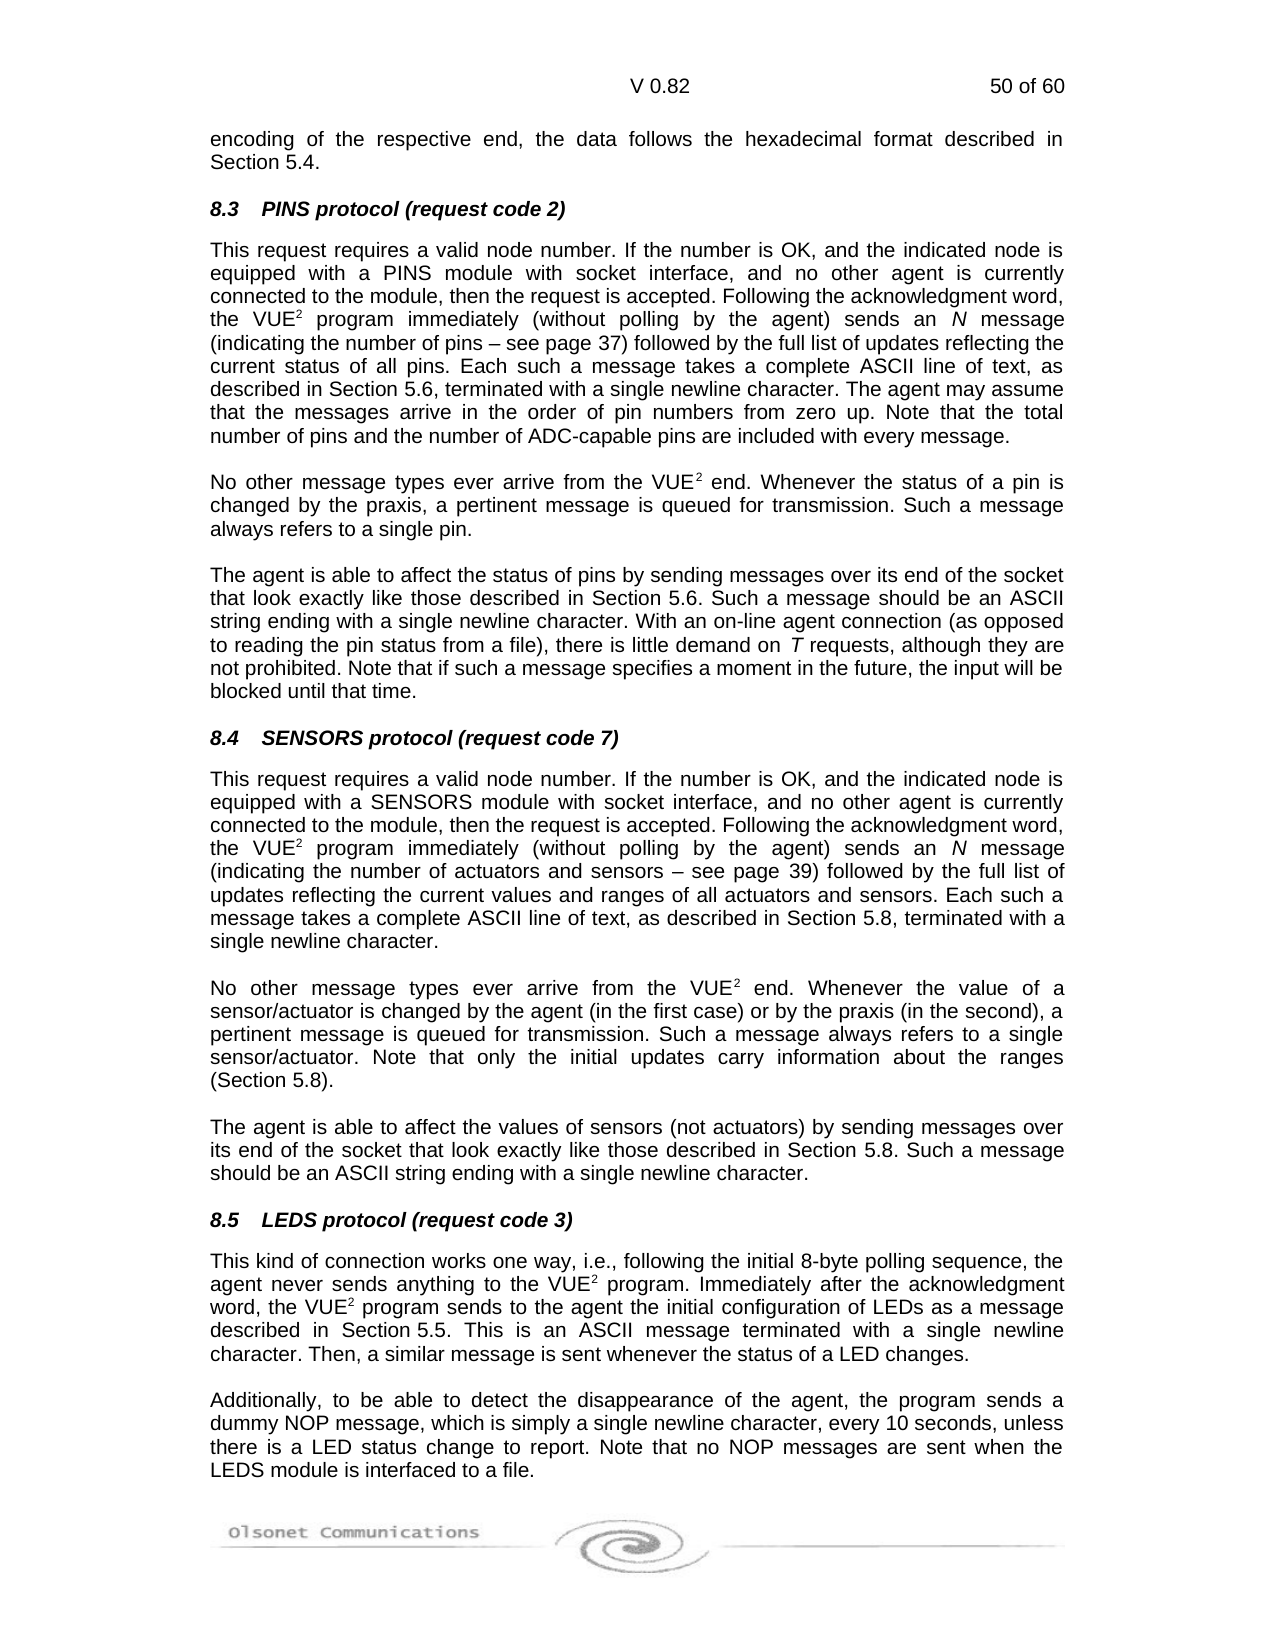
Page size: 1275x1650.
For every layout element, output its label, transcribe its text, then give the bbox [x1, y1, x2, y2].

text Additionally, to be able to detect the disappearance of the agent, the program sends a dummy NOP message, which is simply a single newline character, every 10 seconds, unless there is a LED status change to report. Note that no NOP messages are sent when the LEDS module is interfaced to a file. [210, 1389, 1065, 1482]
picture [210, 1504, 1065, 1596]
subtitle SENSORS protocol (request code 7) [210, 726, 1065, 749]
text This request requires a valid node number. If the number is OK, and the indicated node is equipped with a SENSORS module with socket interface, and no other agent is currently connected to the module, then the request is accepted. Following the acknowledgment word, the VUE2 program immediately (without polling by the agent) sends an N message (indicating the number of actuators and sensors – see page 40) followed by the full list of updates reflecting the current values and ranges of all actuators and sensors. Each such a message takes a complete ASCII line of text, as described in Section 5.8, terminated with a single newline character. [210, 767, 1065, 953]
subtitle LEDS protocol (request code 3) [210, 1208, 1065, 1232]
subtitle PINS protocol (request code 2) [210, 197, 1065, 221]
text This kind of connection works one way, i.e., following the initial 8-byte polling sequence, the agent never sends anything to the VUE2 program. Immediately after the acknowledgment word, the VUE2 program sends to the agent the initial configuration of LEDs as a message described in Section 5.5. This is an ASCII message terminated with a single newline character. Then, a similar message is sent whenever the status of a LED changes. [210, 1249, 1065, 1366]
text The agent is able to affect the values of sensors (not actuators) by sending messages over its end of the socket that look exactly like those described in Section 5.8. Such a message should be an ASCII string ending with a single newline character. [210, 1116, 1065, 1185]
text This request requires a valid node number. If the number is OK, and the indicated node is equipped with a PINS module with socket interface, and no other agent is currently connected to the module, then the request is accepted. Following the acknowledgment word, the VUE2 program immediately (without polling by the agent) sends an N message (indicating the number of pins – see page 37) followed by the full list of updates reflecting the current status of all pins. Each such a message takes a complete ASCII line of text, as described in Section 5.6, terminated with a single newline character. The agent may assume that the messages arrive in the order of pin numbers from zero up. Note that the total number of pins and the number of ADC-capable pins are included with every message. [210, 238, 1065, 447]
text encoding of the respective end, the data follows the hexadecimal format described in Section 5.4. [210, 128, 1065, 174]
text No other message types ever arrive from the VUE2 end. Whenever the value of a sensor/actuator is changed by the agent (in the first case) or by the praxis (in the second), a pertinent message is queued for transmission. Such a message always refers to a single sensor/actuator. Note that only the initial updates carry information about the ranges (Section 5.8). [210, 976, 1065, 1092]
text The agent is able to affect the status of pins by sending messages over its end of the socket that look exactly like those described in Section 5.6. Such a message should be an ASCII string ending with a single newline character. With an on-line agent connection (as opposed to reading the pin status from a file), there is little demand on T requests, although they are not prohibited. Note that if such a message specifies a moment in the future, the input will be blocked until that time. [210, 563, 1065, 703]
text No other message types ever arrive from the VUE2 end. Whenever the status of a pin is changed by the praxis, a pertinent message is queued for transmission. Such a message always refers to a single pin. [210, 471, 1065, 540]
